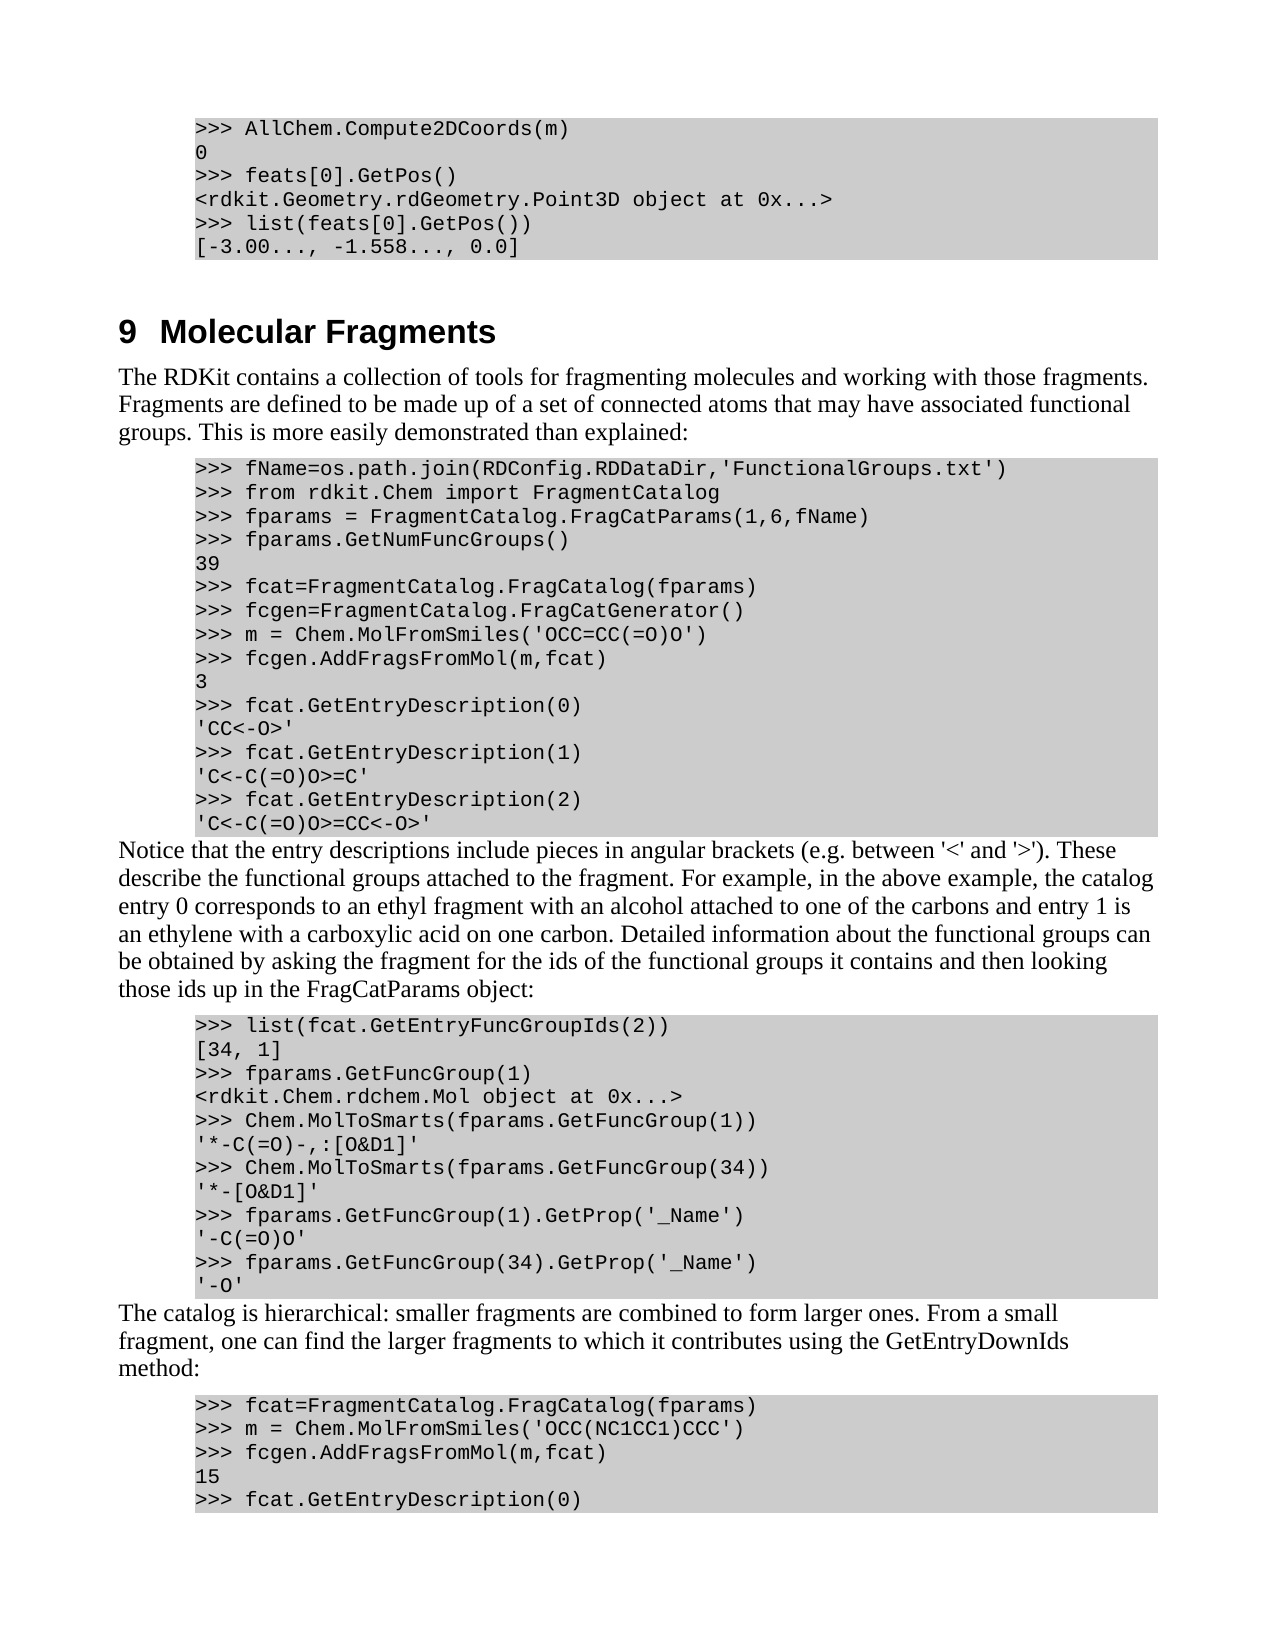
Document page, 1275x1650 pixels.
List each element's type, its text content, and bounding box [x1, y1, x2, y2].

text >>> Chem.MolToSmarts(fparams.GetFuncGroup(34)) [195, 1157, 1158, 1181]
text >>> fparams.GetFuncGroup(34).GetProp('_Name') [195, 1252, 1158, 1276]
text >>> fName=os.path.join(RDConfig.RDDataDir,'FunctionalGroups.txt') [195, 458, 1158, 482]
text >>> feats[0].GetPos() [195, 165, 1158, 189]
text 39 [195, 553, 1158, 577]
text >>> fcat=FragmentCatalog.FragCatalog(fparams) [195, 577, 1158, 600]
text 15 [195, 1466, 1158, 1489]
text >>> Chem.MolToSmarts(fparams.GetFuncGroup(1)) [195, 1110, 1158, 1134]
text 3 [195, 671, 1158, 695]
text <rdkit.Chem.rdchem.Mol object at 0x...> [195, 1086, 1158, 1110]
text >>> fcat.GetEntryDescription(1) [195, 742, 1158, 766]
text >>> fparams = FragmentCatalog.FragCatParams(1,6,fName) [195, 506, 1158, 529]
text >>> fcgen=FragmentCatalog.FragCatGenerator() [195, 600, 1158, 624]
text >>> fcat.GetEntryDescription(0) [195, 1489, 1158, 1513]
text The catalog is hierarchical: smaller fragments are combined to form larger ones. From a small fragment, one can find the larger fragments to which it contributes using the GetEntryDownIds method: [118, 1299, 1157, 1382]
text The RDKit contains a collection of tools for fragmenting molecules and working with those fragments. Fragments are defined to be made up of a set of connected atoms that may have associated functional groups. This is more easily demonstrated than explained: [118, 363, 1157, 446]
text >>> list(feats[0].GetPos()) [195, 213, 1158, 236]
text 'C<-C(=O)O>=C' [195, 766, 1158, 789]
text >>> m = Chem.MolFromSmiles('OCC(NC1CC1)CCC') [195, 1418, 1158, 1442]
text 0 [195, 142, 1158, 165]
text >>> fcat.GetEntryDescription(0) [195, 695, 1158, 718]
text '*-[O&D1]' [195, 1181, 1158, 1204]
text 'C<-C(=O)O>=CC<-O>' [195, 813, 1158, 837]
text >>> fcat.GetEntryDescription(2) [195, 789, 1158, 813]
text >>> from rdkit.Chem import FragmentCatalog [195, 482, 1158, 506]
text >>> fparams.GetNumFuncGroups() [195, 529, 1158, 553]
text >>> fparams.GetFuncGroup(1).GetProp('_Name') [195, 1204, 1158, 1228]
text <rdkit.Geometry.rdGeometry.Point3D object at 0x...> [195, 189, 1158, 213]
text >>> fcgen.AddFragsFromMol(m,fcat) [195, 647, 1158, 671]
text 'CC<-O>' [195, 718, 1158, 742]
text '*-C(=O)-,:[O&D1]' [195, 1134, 1158, 1157]
text '-O' [195, 1276, 1158, 1299]
subtitle Molecular Fragments [118, 313, 1157, 350]
text >>> list(fcat.GetEntryFuncGroupIds(2)) [195, 1015, 1158, 1039]
text >>> fcat=FragmentCatalog.FragCatalog(fparams) [195, 1395, 1158, 1418]
text '-C(=O)O' [195, 1228, 1158, 1252]
text >>> fparams.GetFuncGroup(1) [195, 1063, 1158, 1086]
text >>> m = Chem.MolFromSmiles('OCC=CC(=O)O') [195, 624, 1158, 647]
text [-3.00..., -1.558..., 0.0] [195, 236, 1158, 260]
text Notice that the entry descriptions include pieces in angular brackets (e.g. between '<' and '>'). These describe the functional groups attached to the fragment. For example, in the above example, the catalog entry 0 corresponds to an ethyl fragment with an alcohol attached to one of the carbons and entry 1 is an ethylene with a carboxylic acid on one carbon. Detailed information about the functional groups can be obtained by asking the fragment for the ids of the functional groups it contains and then looking those ids up in the FragCatParams object: [118, 837, 1157, 1003]
text >>> fcgen.AddFragsFromMol(m,fcat) [195, 1442, 1158, 1466]
text [34, 1] [195, 1039, 1158, 1063]
text >>> AllChem.Compute2DCoords(m) [195, 118, 1158, 142]
